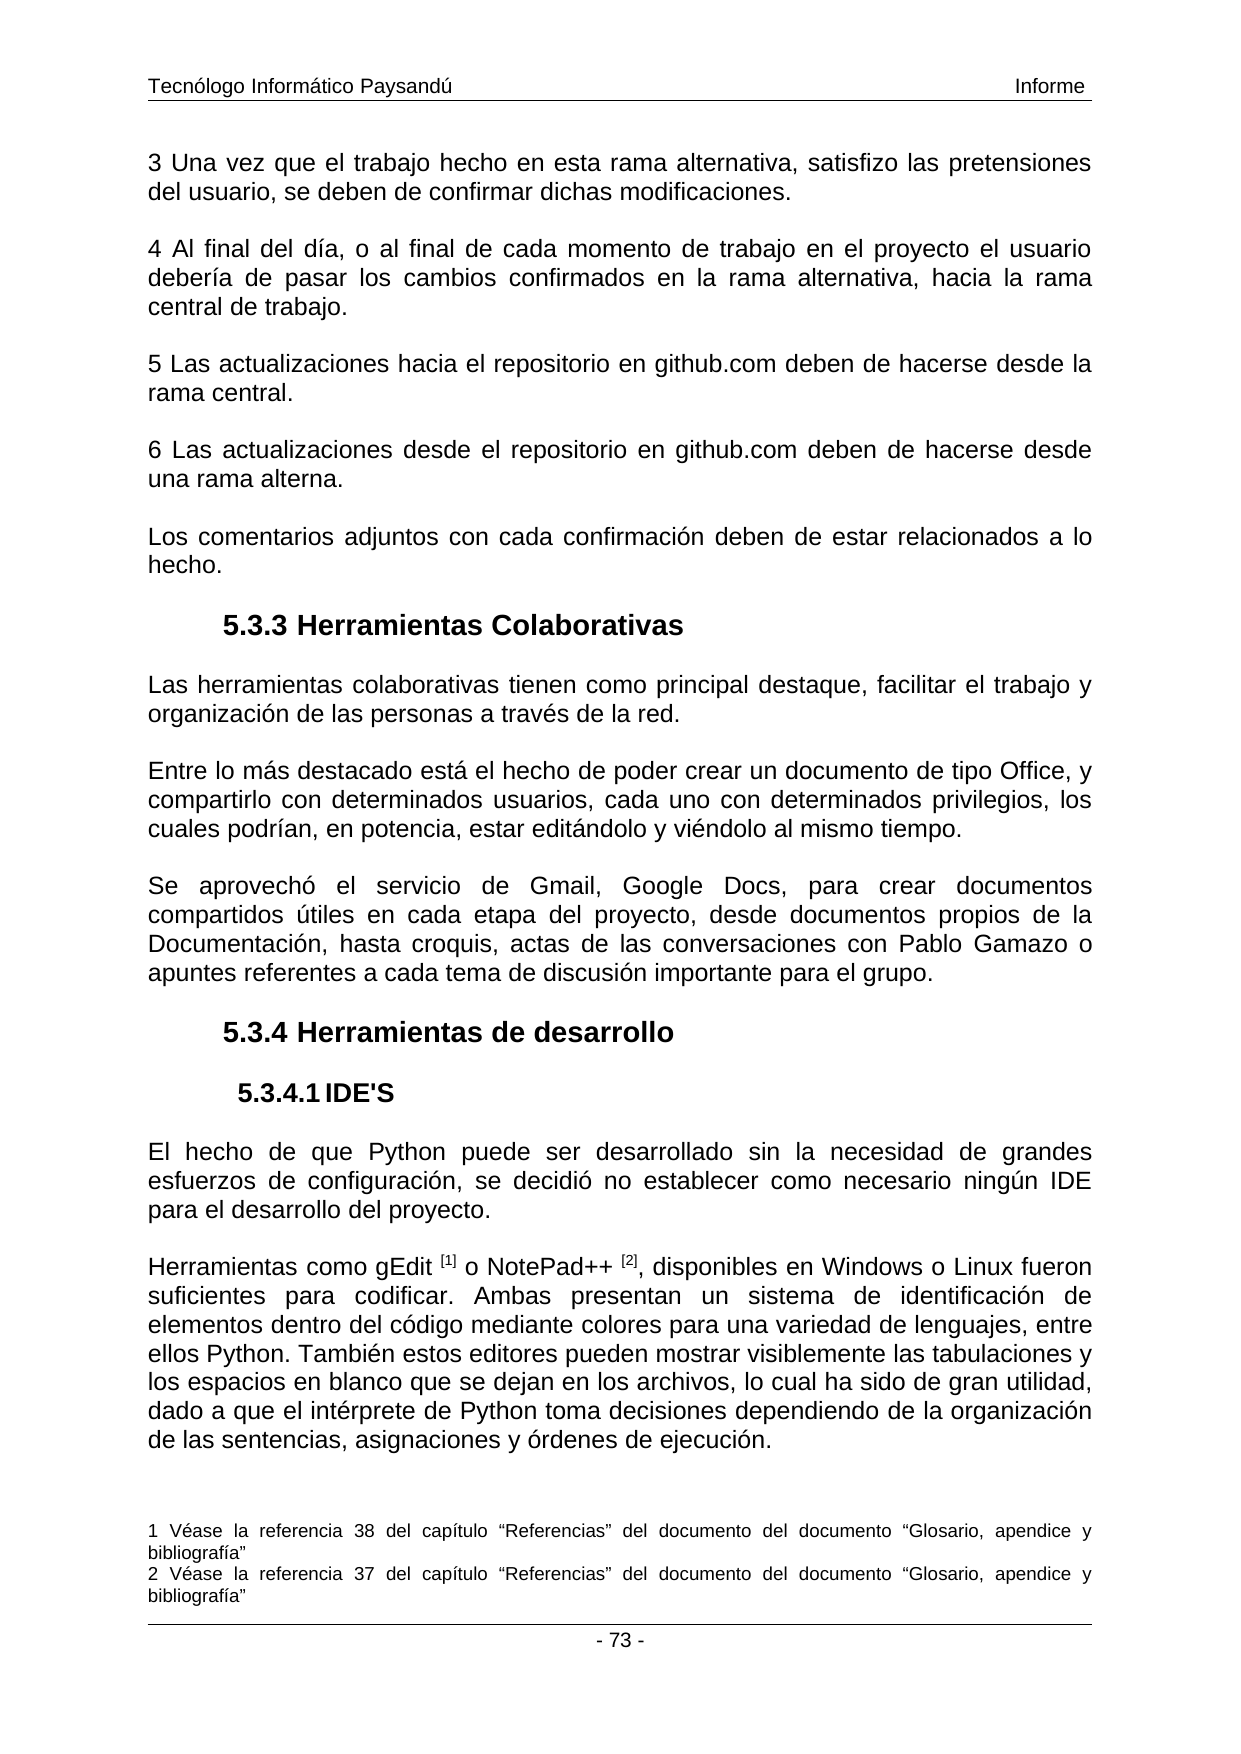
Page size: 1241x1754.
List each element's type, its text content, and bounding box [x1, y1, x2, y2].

text Los comentarios adjuntos con cada confirmación deben de estar relacionados a lo hecho. [148, 521, 1092, 579]
text 5 Las actualizaciones hacia el repositorio en github.com deben de hacerse desde la rama central. [148, 349, 1092, 406]
text Entre lo más destacado está el hecho de poder crear un documento de tipo Office, y compartirlo con determinados usuarios, cada uno con determinados privilegios, los cuales podrían, en potencia, estar editándolo y viéndolo al mismo tiempo. [148, 756, 1092, 842]
text Véase la referencia 38 del capítulo “Referencias” del documento del documento “Glosario, apendice y bibliografía” [148, 1520, 1092, 1563]
text 6 Las actualizaciones desde el repositorio en github.com deben de hacerse desde una rama alterna. [148, 435, 1092, 493]
subtitle IDE'S [237, 1077, 1092, 1108]
text 3 Una vez que el trabajo hecho en esta rama alternativa, satisfizo las pretensiones del usuario, se deben de confirmar dichas modificaciones. [148, 148, 1092, 205]
text Las herramientas colaborativas tienen como principal destaque, facilitar el trabajo y organización de las personas a través de la red. [148, 670, 1092, 727]
text Herramientas como gEdit [] o NotePad++ [], disponibles en Windows o Linux fueron suficientes para codificar. Ambas presentan un sistema de identificación de elementos dentro del código mediante colores para una variedad de lenguajes, entre ellos Python. También estos editores pueden mostrar visiblemente las tabulaciones y los espacios en blanco que se dejan en los archivos, lo cual ha sido de gran utilidad, dado a que el intérprete de Python toma decisiones dependiendo de la organización de las sentencias, asignaciones y órdenes de ejecución. [148, 1252, 1092, 1453]
text El hecho de que Python puede ser desarrollado sin la necesidad de grandes esfuerzos de configuración, se decidió no establecer como necesario ningún IDE para el desarrollo del proyecto. [148, 1137, 1092, 1223]
text 4 Al final del día, o al final de cada momento de trabajo en el proyecto el usuario debería de pasar los cambios confirmados en la rama alternativa, hacia la rama central de trabajo. [148, 234, 1092, 320]
subtitle Herramientas de desarrollo [223, 1015, 1092, 1048]
text Véase la referencia 37 del capítulo “Referencias” del documento del documento “Glosario, apendice y bibliografía” [148, 1563, 1092, 1606]
subtitle Herramientas Colaborativas [223, 608, 1092, 641]
text Se aprovechó el servicio de Gmail, Google Docs, para crear documentos compartidos útiles en cada etapa del proyecto, desde documentos propios de la Documentación, hasta croquis, actas de las conversaciones con Pablo Gamazo o apuntes referentes a cada tema de discusión importante para el grupo. [148, 871, 1092, 986]
